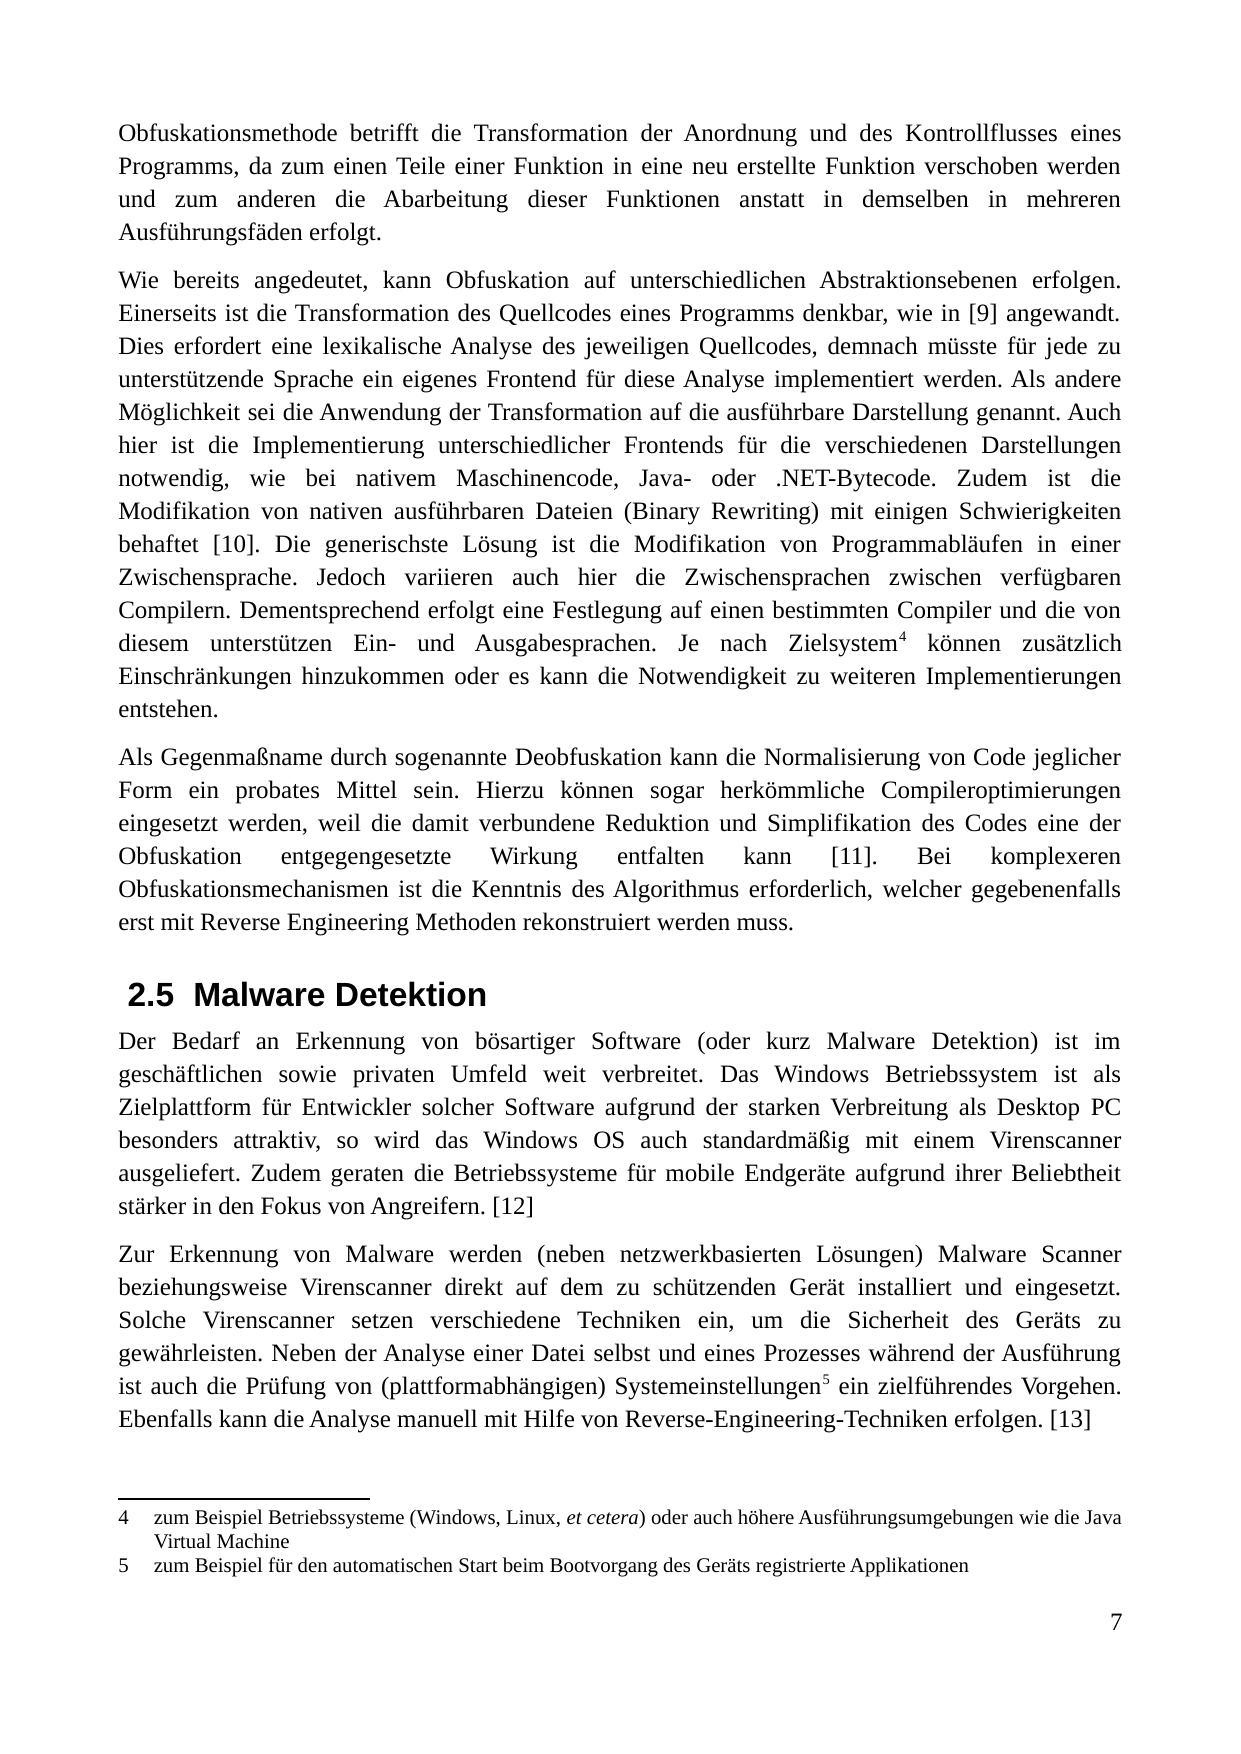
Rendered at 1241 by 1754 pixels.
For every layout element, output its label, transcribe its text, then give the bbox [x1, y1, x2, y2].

text zum Beispiel Betriebssysteme (Windows, Linux, et cetera) oder auch höhere Ausführungsumgebungen wie die Java Virtual Machine [118, 1505, 1122, 1553]
text Wie bereits angedeutet, kann Obfuskation auf unterschiedlichen Abstraktionsebenen erfolgen. Einerseits ist die Transformation des Quellcodes eines Programms denkbar, wie in [9] angewandt. Dies erfordert eine lexikalische Analyse des jeweiligen Quellcodes, demnach müsste für jede zu unterstützende Sprache ein eigenes Frontend für diese Analyse implementiert werden. Als andere Möglichkeit sei die Anwendung der Transformation auf die ausführbare Darstellung genannt. Auch hier ist die Implementierung unterschiedlicher Frontends für die verschiedenen Darstellungen notwendig, wie bei nativem Maschinencode, Java- oder .NET-Bytecode. Zudem ist die Modifikation von nativen ausführbaren Dateien (Binary Rewriting) mit einigen Schwierigkeiten behaftet [10]. Die generischste Lösung ist die Modifikation von Programmabläufen in einer Zwischensprache. Jedoch variieren auch hier die Zwischensprachen zwischen verfügbaren Compilern. Dementsprechend erfolgt eine Festlegung auf einen bestimmten Compiler und die von diesem unterstützen Ein- und Ausgabesprachen. Je nach Zielsystem können zusätzlich Einschränkungen hinzukommen oder es kann die Notwendigkeit zu weiteren Implementierungen entstehen. [118, 265, 1122, 723]
text Obfuskationsmethode betrifft die Transformation der Anordnung und des Kontrollflusses eines Programms, da zum einen Teile einer Funktion in eine neu erstellte Funktion verschoben werden und zum anderen die Abarbeitung dieser Funktionen anstatt in demselben in mehreren Ausführungsfäden erfolgt. [118, 118, 1122, 246]
text Zur Erkennung von Malware werden (neben netzwerkbasierten Lösungen) Malware Scanner beziehungsweise Virenscanner direkt auf dem zu schützenden Gerät installiert und eingesetzt. Solche Virenscanner setzen verschiedene Techniken ein, um die Sicherheit des Geräts zu gewährleisten. Neben der Analyse einer Datei selbst und eines Prozesses während der Ausführung ist auch die Prüfung von (plattformabhängigen) Systemeinstellungen ein zielführendes Vorgehen. Ebenfalls kann die Analyse manuell mit Hilfe von Reverse-Engineering-Techniken erfolgen. [13] [118, 1239, 1122, 1433]
subtitle Malware Detektion [118, 975, 1122, 1014]
text zum Beispiel für den automatischen Start beim Bootvorgang des Geräts registrierte Applikationen [118, 1553, 1122, 1577]
text Als Gegenmaßname durch sogenannte Deobfuskation kann die Normalisierung von Code jeglicher Form ein probates Mittel sein. Hierzu können sogar herkömmliche Compileroptimierungen eingesetzt werden, weil die damit verbundene Reduktion und Simplifikation des Codes eine der Obfuskation entgegengesetzte Wirkung entfalten kann [11]. Bei komplexeren Obfuskationsmechanismen ist die Kenntnis des Algorithmus erforderlich, welcher gegebenenfalls erst mit Reverse Engineering Methoden rekonstruiert werden muss. [118, 742, 1122, 936]
text Der Bedarf an Erkennung von bösartiger Software (oder kurz Malware Detektion) ist im geschäftlichen sowie privaten Umfeld weit verbreitet. Das Windows Betriebssystem ist als Zielplattform für Entwickler solcher Software aufgrund der starken Verbreitung als Desktop PC besonders attraktiv, so wird das Windows OS auch standardmäßig mit einem Virenscanner ausgeliefert. Zudem geraten die Betriebssysteme für mobile Endgeräte aufgrund ihrer Beliebtheit stärker in den Fokus von Angreifern. [12] [118, 1026, 1122, 1220]
